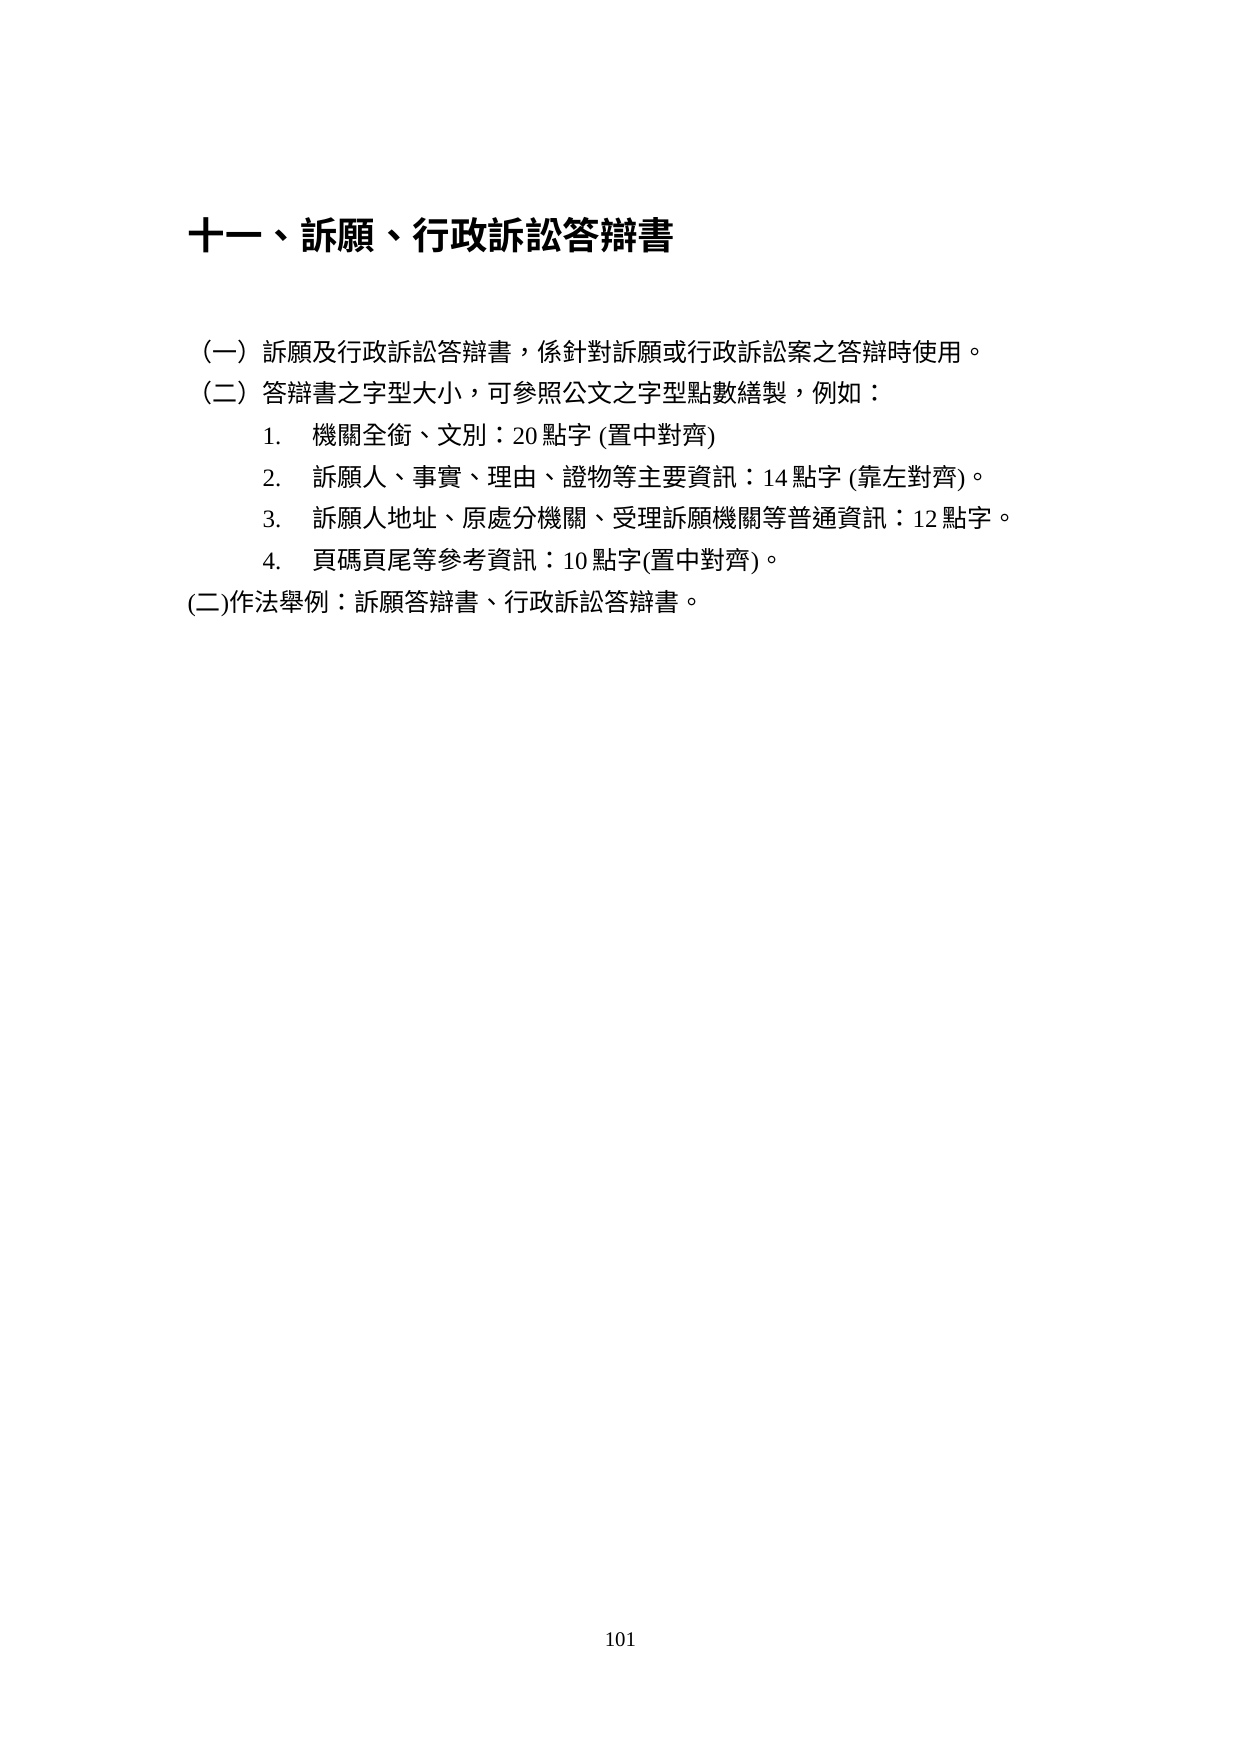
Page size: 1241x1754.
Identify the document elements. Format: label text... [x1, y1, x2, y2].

text （二）答辯書之字型大小，可參照公文之字型點數繕製，例如： [187, 371, 1053, 413]
text (二)作法舉例：訴願答辯書、行政訴訟答辯書。 [187, 579, 1053, 621]
list 頁碼頁尾等參考資訊：10點字(置中對齊)。 [262, 538, 1053, 579]
list 訴願人地址、原處分機關、受理訴願機關等普通資訊：12點字。 [262, 496, 1053, 538]
text （一）訴願及行政訴訟答辯書，係針對訴願或行政訴訟案之答辯時使用。 [187, 329, 1053, 371]
list 訴願人、事實、理由、證物等主要資訊：14點字 (靠左對齊)。 [262, 454, 1053, 496]
subtitle 十一、訴願、行政訴訟答辯書 [187, 192, 1053, 275]
list 機關全銜、文別：20點字 (置中對齊) [262, 413, 1053, 454]
